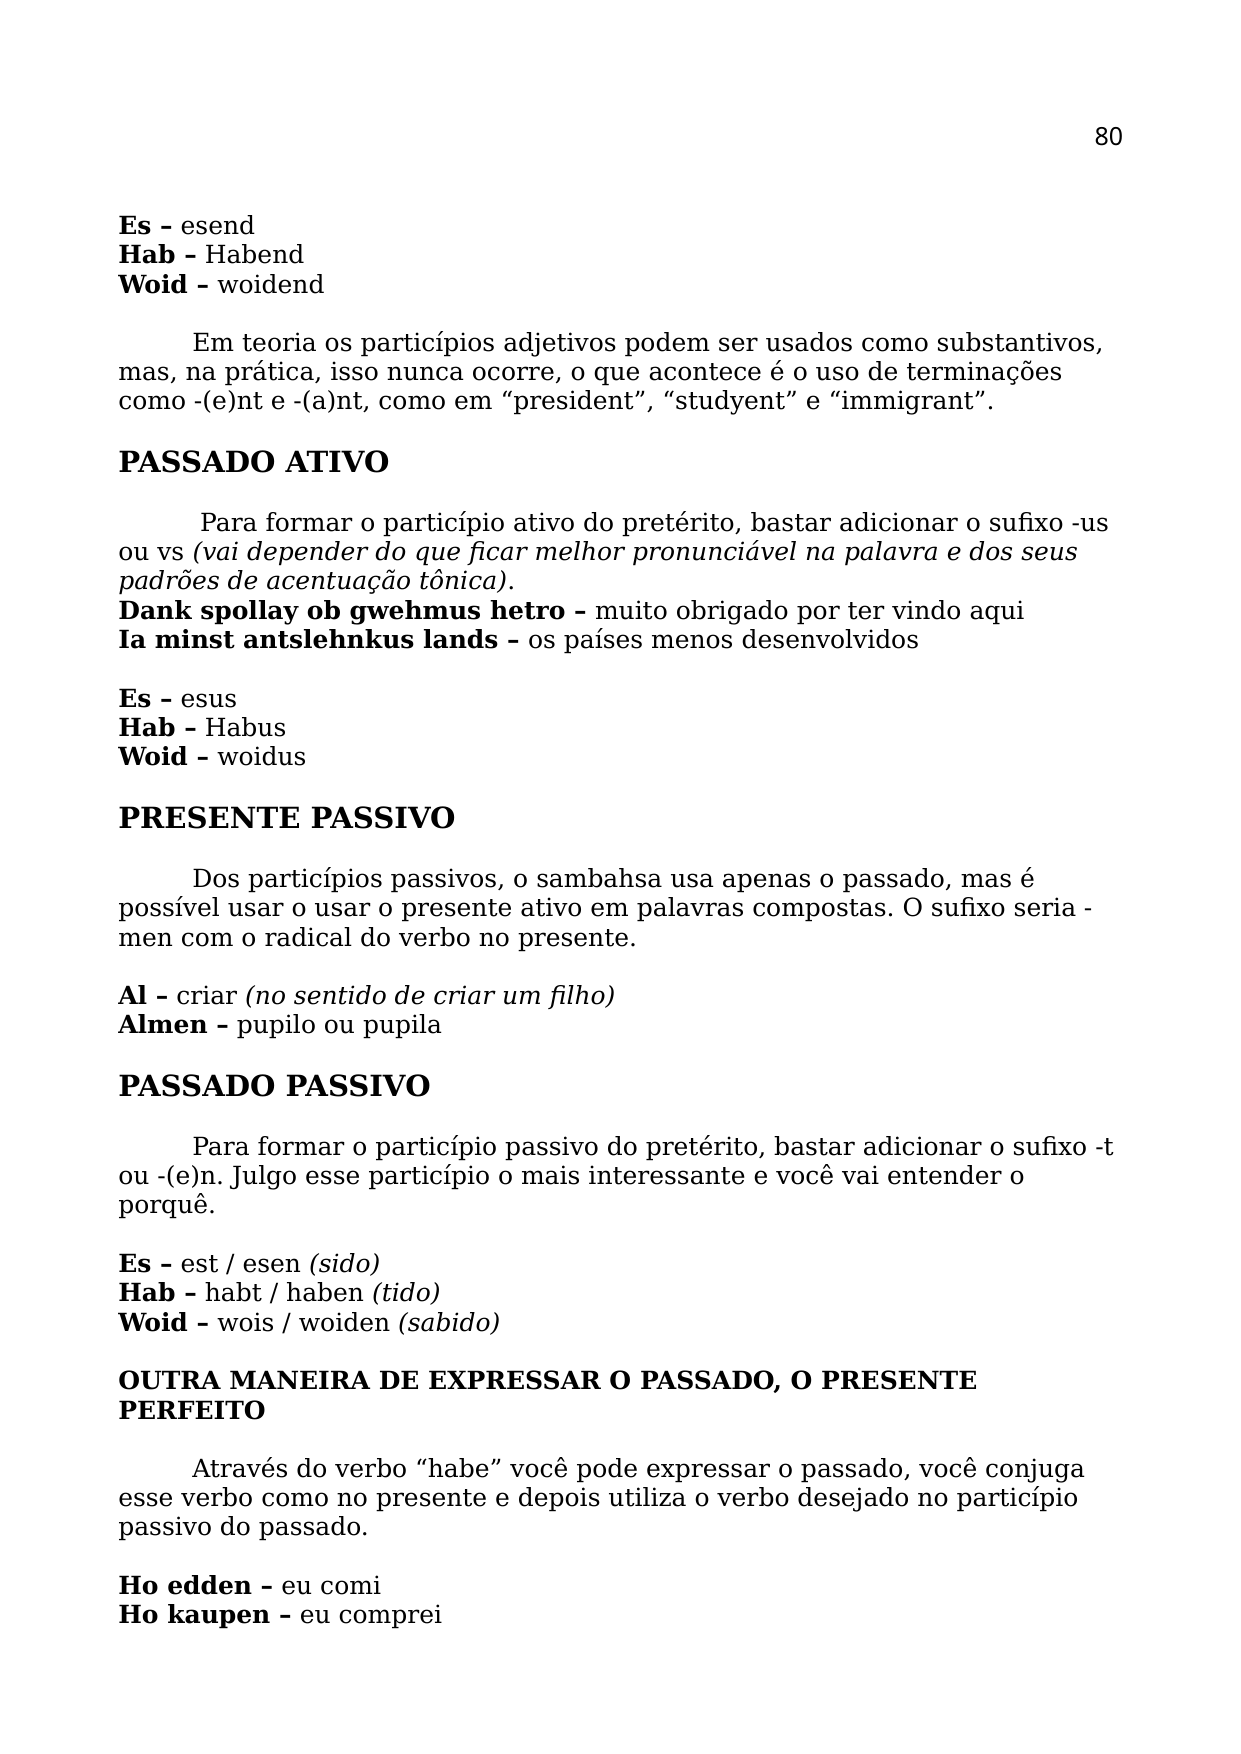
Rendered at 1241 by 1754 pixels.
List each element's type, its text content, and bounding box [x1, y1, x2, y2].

text Ia minst antslehnkus lands – os países menos desenvolvidos [118, 625, 1123, 654]
text Al – criar (no sentido de criar um filho) [118, 981, 1123, 1010]
text Dos particípios passivos, o sambahsa usa apenas o passado, mas é possível usar o usar o presente ativo em palavras compostas. O sufixo seria -men com o radical do verbo no presente. [118, 864, 1123, 952]
text Hab – Habus [118, 713, 1123, 742]
text Para formar o particípio passivo do pretérito, bastar adicionar o sufixo -t ou -(e)n. Julgo esse particípio o mais interessante e você vai entender o porquê. [118, 1132, 1123, 1220]
text Ho edden – eu comi [118, 1571, 1123, 1600]
text Hab – Habend [118, 240, 1123, 269]
text Es – est / esen (sido) [118, 1249, 1123, 1278]
text Em teoria os particípios adjetivos podem ser usados como substantivos, mas, na prática, isso nunca ocorre, o que acontece é o uso de terminações como -(e)nt e -(a)nt, como em “president”, “studyent” e “immigrant”. [118, 328, 1123, 416]
text Woid – wois / woiden (sabido) [118, 1308, 1123, 1337]
text Através do verbo “habe” você pode expressar o passado, você conjuga esse verbo como no presente e depois utiliza o verbo desejado no particípio passivo do passado. [118, 1454, 1123, 1542]
subtitle PASSADO ATIVO [118, 445, 1123, 479]
text Es – esend [118, 211, 1123, 240]
text Dank spollay ob gwehmus hetro – muito obrigado por ter vindo aqui [118, 596, 1123, 625]
text Ho kaupen – eu comprei [118, 1600, 1123, 1630]
subtitle PRESENTE PASSIVO [118, 801, 1123, 835]
text Para formar o particípio ativo do pretérito, bastar adicionar o sufixo -us ou vs (vai depender do que ficar melhor pronunciável na palavra e dos seus padrões de acentuação tônica). [118, 508, 1123, 596]
text Almen – pupilo ou pupila [118, 1010, 1123, 1040]
subtitle OUTRA MANEIRA DE EXPRESSAR O PASSADO, O PRESENTE PERFEITO [118, 1366, 1123, 1425]
subtitle PASSADO PASSIVO [118, 1069, 1123, 1103]
text Es – esus [118, 684, 1123, 713]
text Woid – woidus [118, 742, 1123, 772]
text Woid – woidend [118, 269, 1123, 299]
text Hab – habt / haben (tido) [118, 1278, 1123, 1308]
